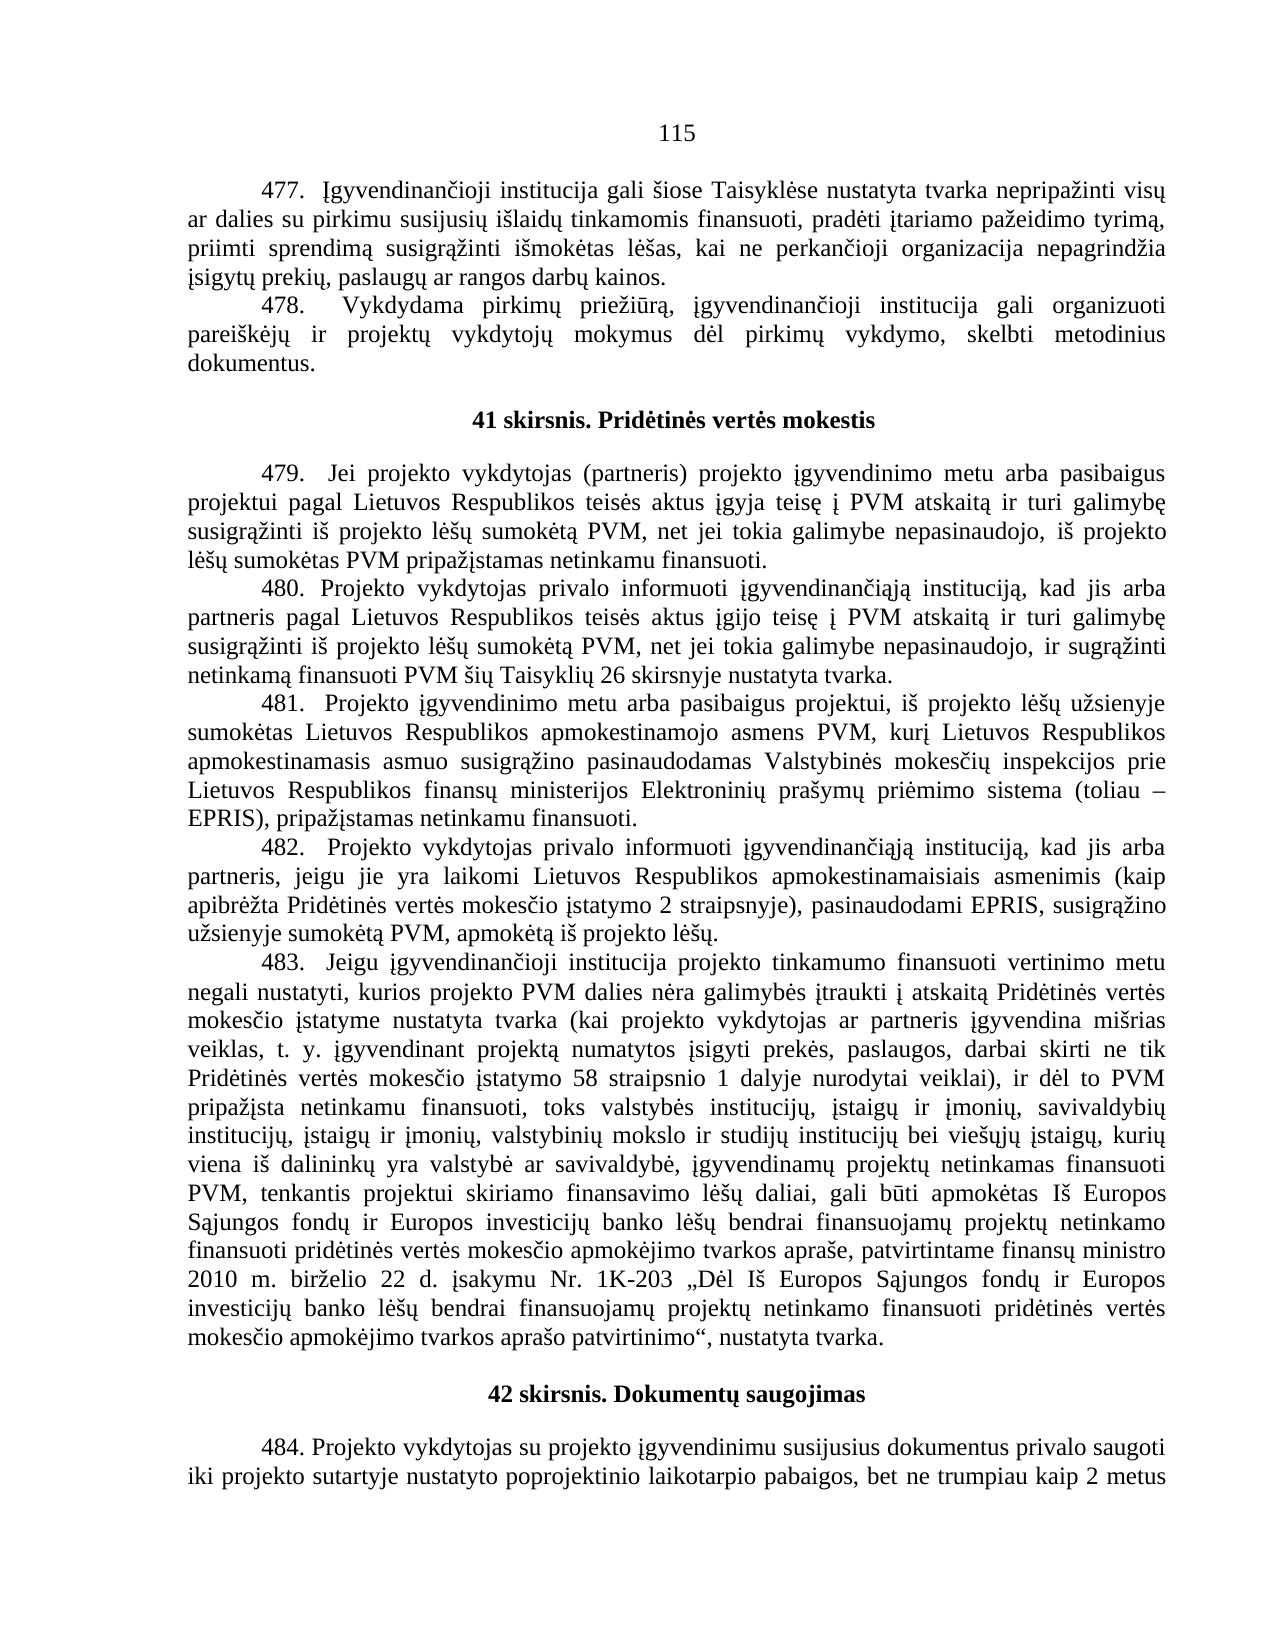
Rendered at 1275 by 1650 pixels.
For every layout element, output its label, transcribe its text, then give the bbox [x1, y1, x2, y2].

text 478. Vykdydama pirkimų priežiūrą, įgyvendinančioji institucija gali organizuoti pareiškėjų ir projektų vykdytojų mokymus dėl pirkimų vykdymo, skelbti metodinius dokumentus. [187, 291, 1167, 377]
text 482. Projekto vykdytojas privalo informuoti įgyvendinančiąją instituciją, kad jis arba partneris, jeigu jie yra laikomi Lietuvos Respublikos apmokestinamaisiais asmenimis (kaip apibrėžta Pridėtinės vertės mokesčio įstatymo 2 straipsnyje), pasinaudodami EPRIS, susigrąžino užsienyje sumokėtą PVM, apmokėtą iš projekto lėšų. [187, 832, 1167, 947]
text 481. Projekto įgyvendinimo metu arba pasibaigus projektui, iš projekto lėšų užsienyje sumokėtas Lietuvos Respublikos apmokestinamojo asmens PVM, kurį Lietuvos Respublikos apmokestinamasis asmuo susigrąžino pasinaudodamas Valstybinės mokesčių inspekcijos prie Lietuvos Respublikos finansų ministerijos Elektroninių prašymų priėmimo sistema (toliau – EPRIS), pripažįstamas netinkamu finansuoti. [187, 688, 1167, 832]
subtitle 42 skirsnis. Dokumentų saugojimas [246, 1379, 1107, 1408]
subtitle 41 skirsnis. Pridėtinės vertės mokestis [246, 406, 1107, 434]
text 483. Jeigu įgyvendinančioji institucija projekto tinkamumo finansuoti vertinimo metu negali nustatyti, kurios projekto PVM dalies nėra galimybės įtraukti į atskaitą Pridėtinės vertės mokesčio įstatyme nustatyta tvarka (kai projekto vykdytojas ar partneris įgyvendina mišrias veiklas, t. y. įgyvendinant projektą numatytos įsigyti prekės, paslaugos, darbai skirti ne tik Pridėtinės vertės mokesčio įstatymo 58 straipsnio 1 dalyje nurodytai veiklai), ir dėl to PVM pripažįsta netinkamu finansuoti, toks valstybės institucijų, įstaigų ir įmonių, savivaldybių institucijų, įstaigų ir įmonių, valstybinių mokslo ir studijų institucijų bei viešųjų įstaigų, kurių viena iš dalininkų yra valstybė ar savivaldybė, įgyvendinamų projektų netinkamas finansuoti PVM, tenkantis projektui skiriamo finansavimo lėšų daliai, gali būti apmokėtas Iš Europos Sąjungos fondų ir Europos investicijų banko lėšų bendrai finansuojamų projektų netinkamo finansuoti pridėtinės vertės mokesčio apmokėjimo tvarkos apraše, patvirtintame finansų ministro 2010 m. birželio 22 d. įsakymu Nr. 1K-203 „Dėl Iš Europos Sąjungos fondų ir Europos investicijų banko lėšų bendrai finansuojamų projektų netinkamo finansuoti pridėtinės vertės mokesčio apmokėjimo tvarkos aprašo patvirtinimo“, nustatyta tvarka. [187, 947, 1167, 1350]
text 477. Įgyvendinančioji institucija gali šiose Taisyklėse nustatyta tvarka nepripažinti visų ar dalies su pirkimu susijusių išlaidų tinkamomis finansuoti, pradėti įtariamo pažeidimo tyrimą, priimti sprendimą susigrąžinti išmokėtas lėšas, kai ne perkančioji organizacija nepagrindžia įsigytų prekių, paslaugų ar rangos darbų kainos. [187, 176, 1167, 291]
text 480. Projekto vykdytojas privalo informuoti įgyvendinančiąją instituciją, kad jis arba partneris pagal Lietuvos Respublikos teisės aktus įgijo teisę į PVM atskaitą ir turi galimybę susigrąžinti iš projekto lėšų sumokėtą PVM, net jei tokia galimybe nepasinaudojo, ir sugrąžinti netinkamą finansuoti PVM šių Taisyklių 26 skirsnyje nustatyta tvarka. [187, 573, 1167, 688]
text 484. Projekto vykdytojas su projekto įgyvendinimu susijusius dokumentus privalo saugoti iki projekto sutartyje nustatyto poprojektinio laikotarpio pabaigos, bet ne trumpiau kaip 2 metus [187, 1432, 1167, 1489]
text 479. Jei projekto vykdytojas (partneris) projekto įgyvendinimo metu arba pasibaigus projektui pagal Lietuvos Respublikos teisės aktus įgyja teisę į PVM atskaitą ir turi galimybę susigrąžinti iš projekto lėšų sumokėtą PVM, net jei tokia galimybe nepasinaudojo, iš projekto lėšų sumokėtas PVM pripažįstamas netinkamu finansuoti. [187, 458, 1167, 573]
